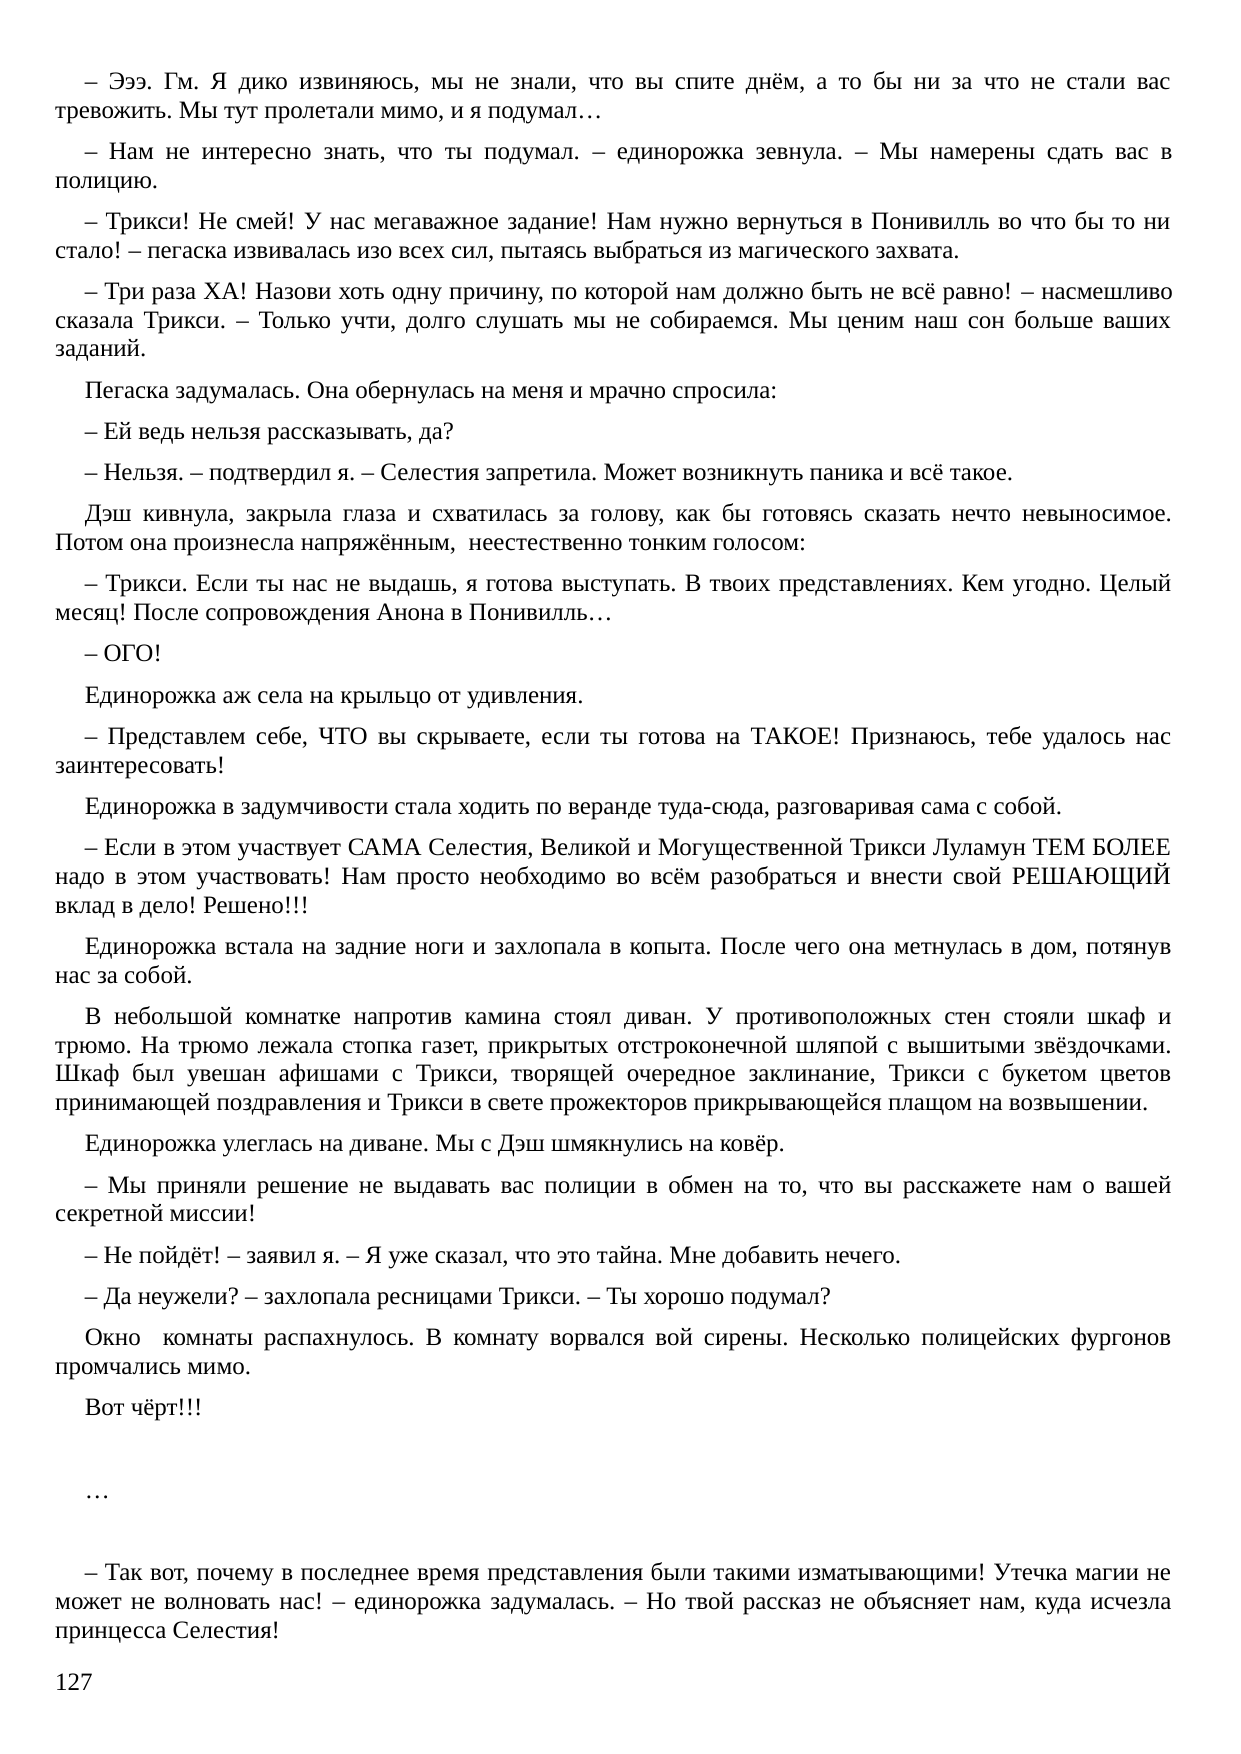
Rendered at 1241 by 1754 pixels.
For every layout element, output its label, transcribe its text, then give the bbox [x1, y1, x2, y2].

text – Нам не интересно знать, что ты подумал. – единорожка зевнула. – Мы намерены сдать вас в полицию. [55, 136, 1173, 193]
text – Три раза ХА! Назови хоть одну причину, по которой нам должно быть не всё равно! – насмешливо сказала Трикси. – Только учти, долго слушать мы не собираемся. Мы ценим наш сон больше ваших заданий. [55, 276, 1173, 362]
text – Эээ. Гм. Я дико извиняюсь, мы не знали, что вы спите днём, а то бы ни за что не стали вас тревожить. Мы тут пролетали мимо, и я подумал… [55, 66, 1173, 123]
text Единорожка встала на задние ноги и захлопала в копыта. После чего она метнулась в дом, потянув нас за собой. [55, 931, 1173, 988]
text – ОГО! [55, 638, 1173, 667]
text – Если в этом участвует САМА Селестия, Великой и Могущественной Трикси Луламун ТЕМ БОЛЕЕ надо в этом участвовать! Нам просто необходимо во всём разобраться и внести свой РЕШАЮЩИЙ вклад в дело! Решено!!! [55, 832, 1173, 918]
text Окно комнаты распахнулось. В комнату ворвался вой сирены. Несколько полицейских фургонов промчались мимо. [55, 1322, 1173, 1380]
text … [55, 1475, 1173, 1503]
text Вот чёрт!!! [55, 1392, 1173, 1421]
text – Да неужели? – захлопала ресницами Трикси. – Ты хорошо подумал? [55, 1281, 1173, 1310]
text Пегаска задумалась. Она обернулась на меня и мрачно спросила: [55, 375, 1173, 403]
text – Мы приняли решение не выдавать вас полиции в обмен на то, что вы расскажете нам о вашей секретной миссии! [55, 1170, 1173, 1227]
text В небольшой комнатке напротив камина стоял диван. У противоположных стен стояли шкаф и трюмо. На трюмо лежала стопка газет, прикрытых отстроконечной шляпой с вышитыми звёздочками. Шкаф был увешан афишами с Трикси, творящей очередное заклинание, Трикси с букетом цветов принимающей поздравления и Трикси в свете прожекторов прикрывающейся плащом на возвышении. [55, 1001, 1173, 1116]
text – Представлем себе, ЧТО вы скрываете, если ты готова на ТАКОЕ! Признаюсь, тебе удалось нас заинтересовать! [55, 721, 1173, 778]
text – Трикси! Не смей! У нас мегаважное задание! Нам нужно вернуться в Понивилль во что бы то ни стало! – пегаска извивалась изо всех сил, пытаясь выбраться из магического захвата. [55, 206, 1173, 263]
text Дэш кивнула, закрыла глаза и схватилась за голову, как бы готовясь сказать нечто невыносимое. Потом она произнесла напряжённым, неестественно тонким голосом: [55, 498, 1173, 556]
text – Так вот, почему в последнее время представления были такими изматывающими! Утечка магии не может не волновать нас! – единорожка задумалась. – Но твой рассказ не объясняет нам, куда исчезла принцесса Селестия! [55, 1557, 1173, 1643]
text – Трикси. Если ты нас не выдашь, я готова выступать. В твоих представлениях. Кем угодно. Целый месяц! После сопровождения Анона в Понивилль… [55, 568, 1173, 626]
text Единорожка в задумчивости стала ходить по веранде туда-сюда, разговаривая сама с собой. [55, 791, 1173, 820]
text Единорожка аж села на крыльцо от удивления. [55, 680, 1173, 708]
text – Ей ведь нельзя рассказывать, да? [55, 416, 1173, 445]
text Единорожка улеглась на диване. Мы с Дэш шмякнулись на ковёр. [55, 1128, 1173, 1157]
text – Не пойдёт! – заявил я. – Я уже сказал, что это тайна. Мне добавить нечего. [55, 1240, 1173, 1268]
text – Нельзя. – подтвердил я. – Селестия запретила. Может возникнуть паника и всё такое. [55, 457, 1173, 486]
